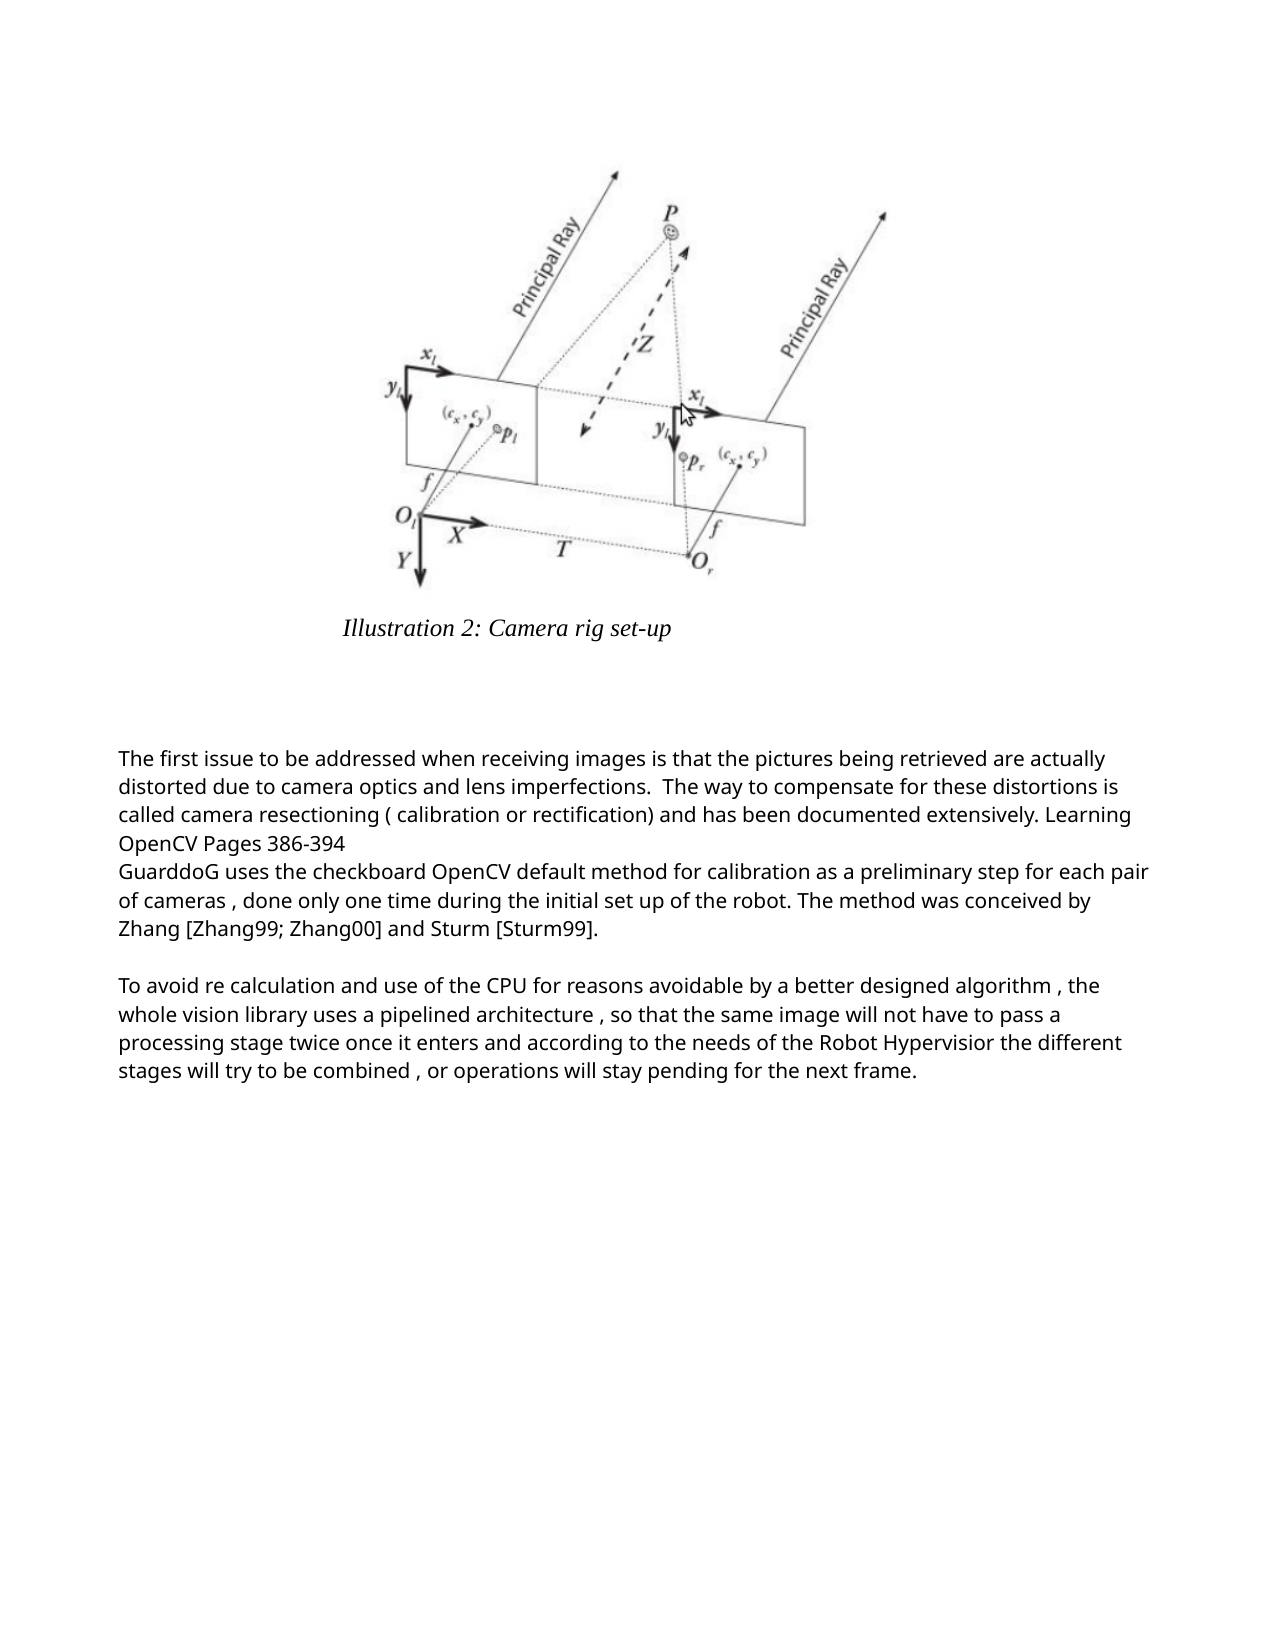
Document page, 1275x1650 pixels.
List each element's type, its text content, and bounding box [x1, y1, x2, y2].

text GuarddoG uses the checkboard OpenCV default method for calibration as a preliminary step for each pair of cameras , done only one time during the initial set up of the robot. The method was conceived by Zhang [Zhang99; Zhang00] and Sturm [Sturm99]. [118, 857, 1157, 943]
text The first issue to be addressed when receiving images is that the pictures being retrieved are actually distorted due to camera optics and lens imperfections. The way to compensate for these distortions is called camera resectioning ( calibration or rectification) and has been documented extensively. Learning OpenCV Pages 386-394 [118, 744, 1157, 857]
text Illustration 2: Camera rig set-up [342, 614, 933, 642]
picture [342, 130, 933, 614]
text To avoid re calculation and use of the CPU for reasons avoidable by a better designed algorithm , the whole vision library uses a pipelined architecture , so that the same image will not have to pass a processing stage twice once it enters and according to the needs of the Robot Hypervisior the different stages will try to be combined , or operations will stay pending for the next frame. [118, 971, 1157, 1085]
